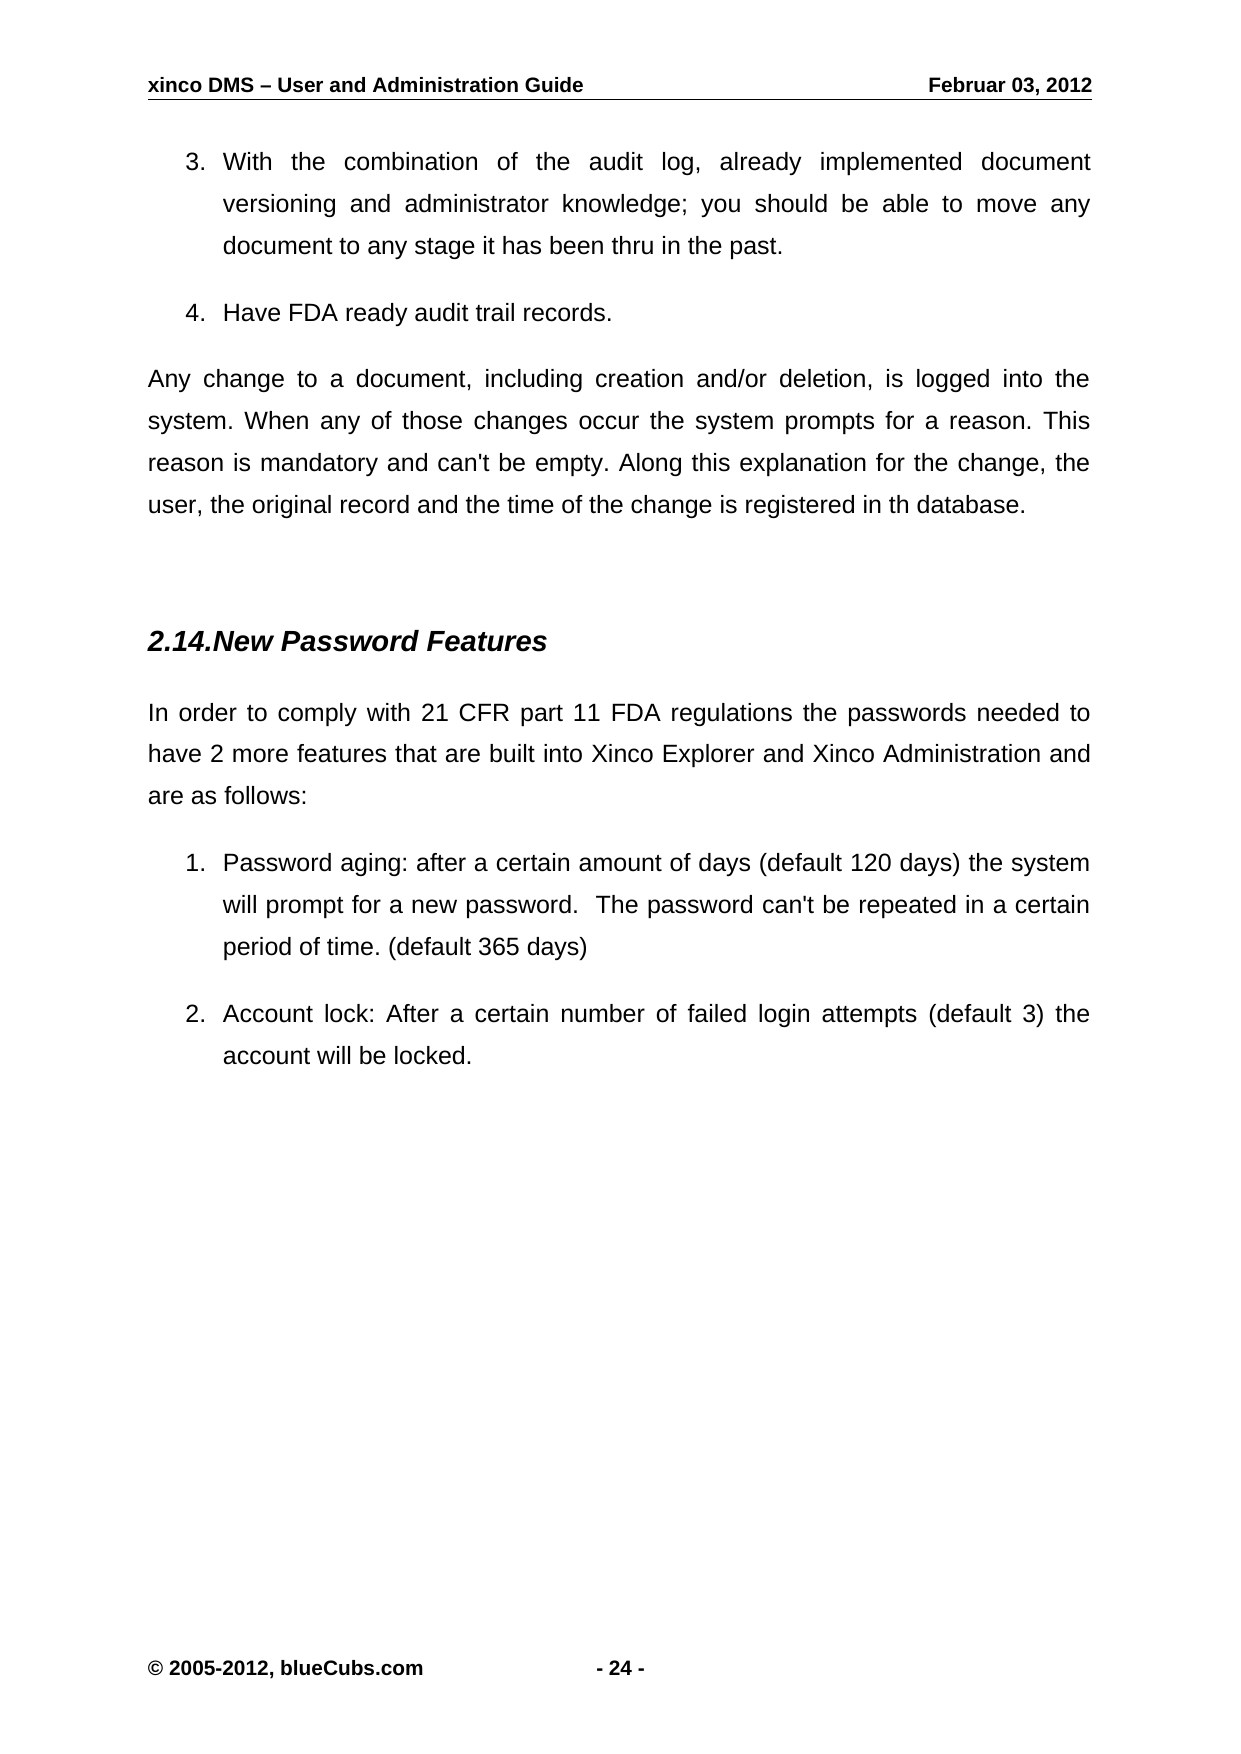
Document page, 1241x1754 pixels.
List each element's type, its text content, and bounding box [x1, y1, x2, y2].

list Account lock: After a certain number of failed login attempts (default 3) the account will be locked. [185, 1000, 1092, 1069]
list Have FDA ready audit trail records. [185, 298, 1092, 326]
text In order to comply with 21 CFR part 11 FDA regulations the passwords needed to have 2 more features that are built into Xinco Explorer and Xinco Administration and are as follows: [148, 698, 1092, 810]
subtitle New Password Features [148, 624, 1092, 657]
list With the combination of the audit log, already implemented document versioning and administrator knowledge; you should be able to move any document to any stage it has been thru in the past. [185, 148, 1092, 259]
text Any change to a document, including creation and/or deletion, is logged into the system. When any of those changes occur the system prompts for a reason. This reason is mandatory and can't be empty. Along this explanation for the change, the user, the original record and the time of the change is registered in th database. [148, 365, 1092, 519]
list Password aging: after a certain amount of days (default 120 days) the system will prompt for a new password. The password can't be repeated in a certain period of time. (default 365 days) [185, 849, 1092, 961]
